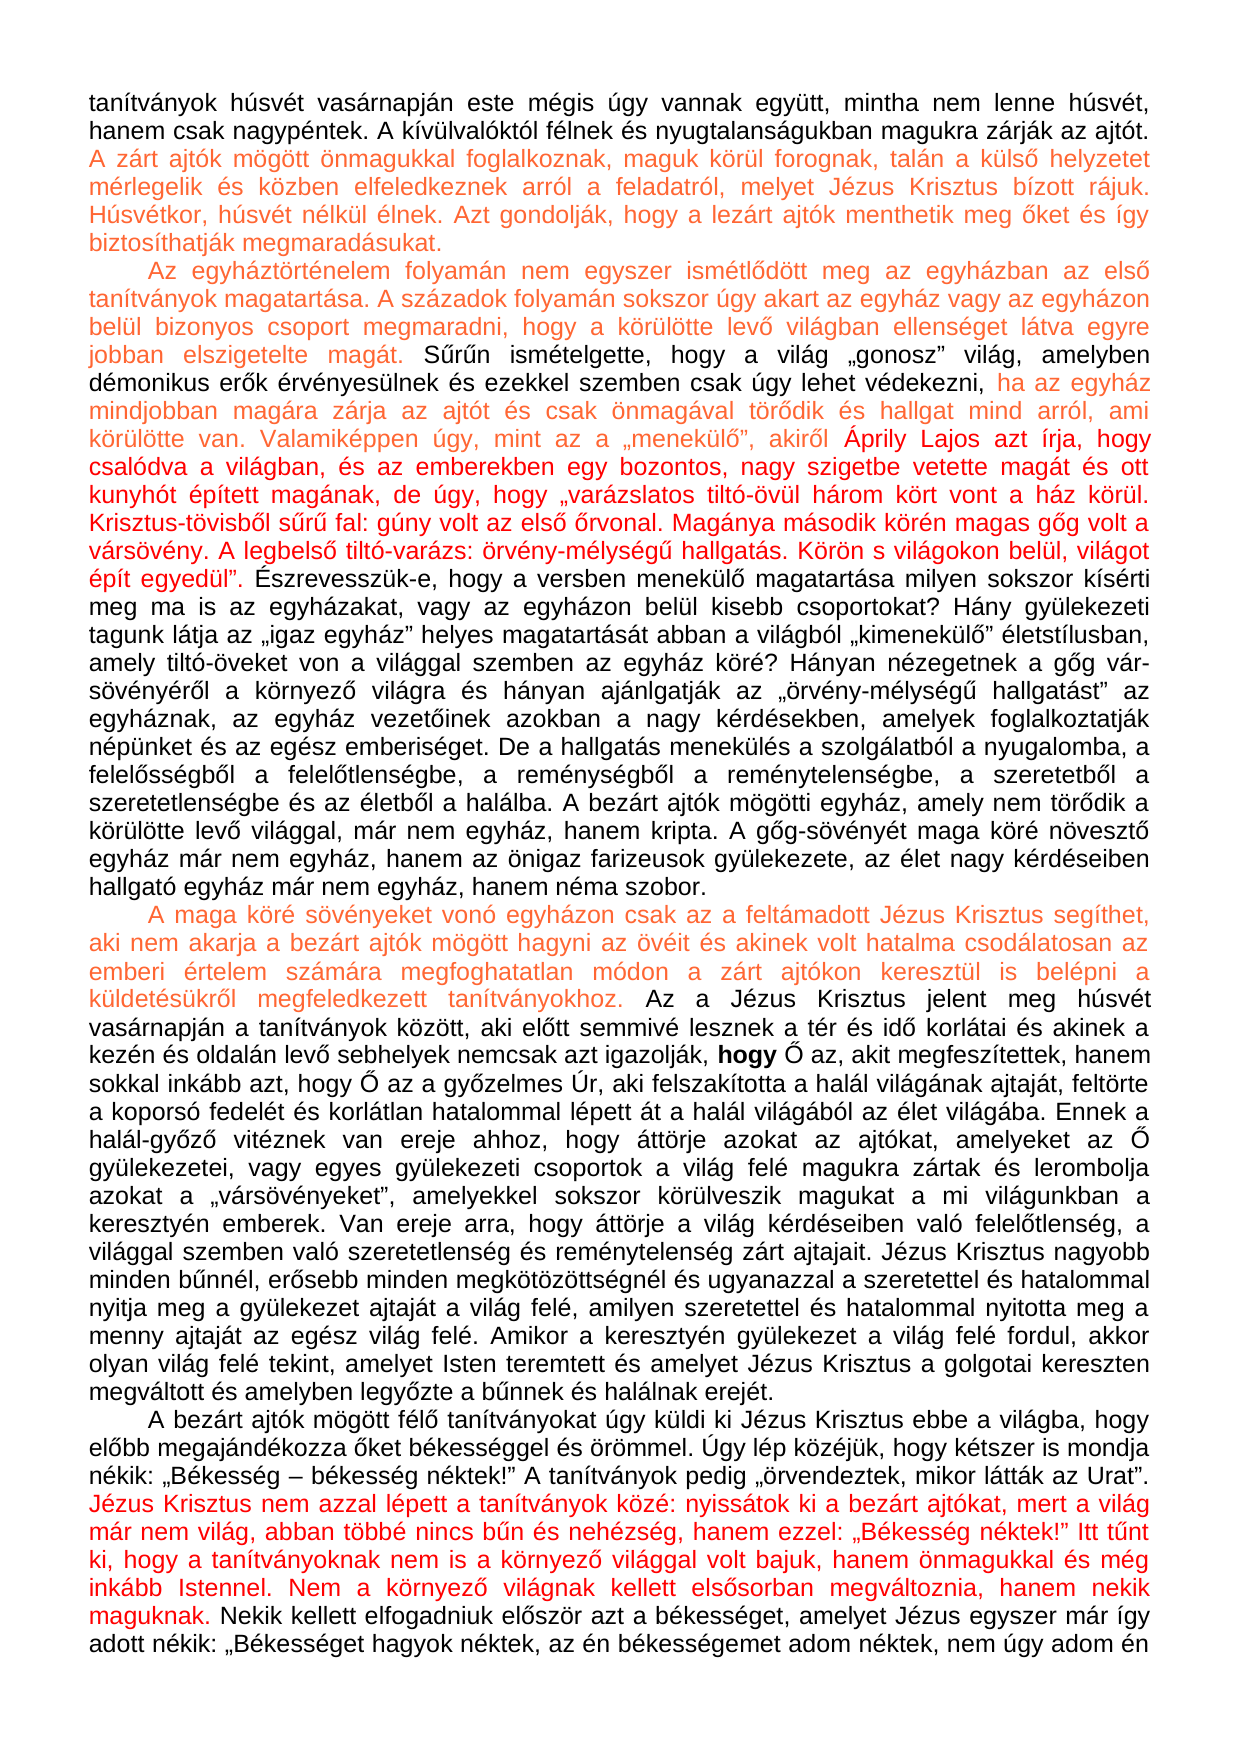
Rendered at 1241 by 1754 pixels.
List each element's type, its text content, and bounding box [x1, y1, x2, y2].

text A maga köré sövényeket vonó egyházon csak az a feltámadott Jézus Krisztus segíthet, aki nem akarja a bezárt ajtók mögött hagyni az övéit és akinek volt hatalma csodálatosan az emberi értelem számára megfoghatatlan módon a zárt ajtókon keresztül is belépni a küldetésükről megfeledkezett tanítványokhoz. Az a Jézus Krisztus jelent meg húsvét vasárnapján a tanítványok között, aki előtt semmivé lesznek a tér és idő korlátai és akinek a kezén és oldalán levő sebhelyek nemcsak azt igazolják, hogy Ő az, akit megfeszítettek, hanem sokkal inkább azt, hogy Ő az a győzelmes Úr, aki felszakította a halál világának ajtaját, feltörte a koporsó fedelét és korlátlan hatalommal lépett át a halál világából az élet világába. Ennek a halál-győző vitéznek van ereje ahhoz, hogy áttörje azokat az ajtókat, amelyeket az Ő gyülekezetei, vagy egyes gyülekezeti csoportok a világ felé magukra zártak és lerombolja azokat a „vársövényeket”, amelyekkel sokszor körülveszik magukat a mi világunkban a keresztyén emberek. Van ereje arra, hogy áttörje a világ kérdéseiben való felelőtlenség, a világgal szemben való szeretetlenség és reménytelenség zárt ajtajait. Jézus Krisztus nagyobb minden bűnnél, erősebb minden megkötözöttségnél és ugyanazzal a szeretettel és hatalommal nyitja meg a gyülekezet ajtaját a világ felé, amilyen szeretettel és hatalommal nyitotta meg a menny ajtaját az egész világ felé. Amikor a keresztyén gyülekezet a világ felé fordul, akkor olyan világ felé tekint, amelyet Isten teremtett és amelyet Jézus Krisztus a golgotai kereszten megváltott és amelyben legyőzte a bűnnek és halálnak erejét. [88, 901, 1152, 1406]
text Az egyháztörténelem folyamán nem egyszer ismétlődött meg az egyházban az első tanítványok magatartása. A századok folyamán sokszor úgy akart az egyház vagy az egyházon belül bizonyos csoport megmaradni, hogy a körülötte levő világban ellenséget látva egyre jobban elszigetelte magát. Sűrűn ismételgette, hogy a világ „gonosz” világ, amelyben démonikus erők érvényesülnek és ezekkel szemben csak úgy lehet védekezni, ha az egyház mindjobban magára zárja az ajtót és csak önmagával törődik és hallgat mind arról, ami körülötte van. Valamiképpen úgy, mint az a „menekülő”, akiről Áprily Lajos azt írja, hogy csalódva a világban, és az emberekben egy bozontos, nagy szigetbe vetette magát és ott kunyhót épített magának, de úgy, hogy „varázslatos tiltó-övül három kört vont a ház körül. Krisztus-tövisből sűrű fal: gúny volt az első őrvonal. Magánya második körén magas gőg volt a vársövény. A legbelső tiltó-varázs: örvény-mélységű hallgatás. Körön s világokon belül, világot épít egyedül”. Észrevesszük‑e, hogy a versben menekülő magatartása milyen sokszor kísérti meg ma is az egyházakat, vagy az egyházon belül kisebb csoportokat? Hány gyülekezeti tagunk látja az „igaz egyház” helyes magatartását abban a világból „kimenekülő” életstílusban, amely tiltó-öveket von a világgal szemben az egyház köré? Hányan nézegetnek a gőg vár-sövényéről a környező világra és hányan ajánlgatják az „örvény-mélységű hallgatást” az egyháznak, az egyház vezetőinek azokban a nagy kérdésekben, amelyek foglalkoztatják népünket és az egész emberiséget. De a hallgatás menekülés a szolgálatból a nyugalomba, a felelősségből a felelőtlenségbe, a reménységből a reménytelenségbe, a szeretetből a szeretetlenségbe és az életből a halálba. A bezárt ajtók mögötti egyház, amely nem törődik a körülötte levő világgal, már nem egyház, hanem kripta. A gőg-sövényét maga köré növesztő egyház már nem egyház, hanem az önigaz farizeusok gyülekezete, az élet nagy kérdéseiben hallgató egyház már nem egyház, hanem néma szobor. [88, 257, 1152, 901]
text A bezárt ajtók mögött félő tanítványokat úgy küldi ki Jézus Krisztus ebbe a világba, hogy előbb megajándékozza őket békességgel és örömmel. Úgy lép közéjük, hogy kétszer is mondja nékik: „Békesség – békesség néktek!” A tanítványok pedig „örvendeztek, mikor látták az Urat”. Jézus Krisztus nem azzal lépett a tanítványok közé: nyissátok ki a bezárt ajtókat, mert a világ már nem világ, abban többé nincs bűn és nehézség, hanem ezzel: „Békesség néktek!” Itt tűnt ki, hogy a tanítványoknak nem is a környező világgal volt bajuk, hanem önmagukkal és még inkább Istennel. Nem a környező világnak kellett elsősorban megváltoznia, hanem nekik maguknak. Nekik kellett elfogadniuk először azt a békességet, amelyet Jézus egyszer már így adott nékik: „Békességet hagyok néktek, az én békességemet adom néktek, nem úgy adom én [88, 1406, 1152, 1658]
text tanítványok húsvét vasárnapján este mégis úgy vannak együtt, mintha nem lenne húsvét, hanem csak nagypéntek. A kívülvalóktól félnek és nyugtalanságukban magukra zárják az ajtót. A zárt ajtók mögött önmagukkal foglalkoznak, maguk körül forognak, talán a külső helyzetet mérlegelik és közben elfeledkeznek arról a feladatról, melyet Jézus Krisztus bízott rájuk. Húsvétkor, húsvét nélkül élnek. Azt gondolják, hogy a lezárt ajtók menthetik meg őket és így biztosíthatják megmaradásukat. [88, 88, 1152, 257]
